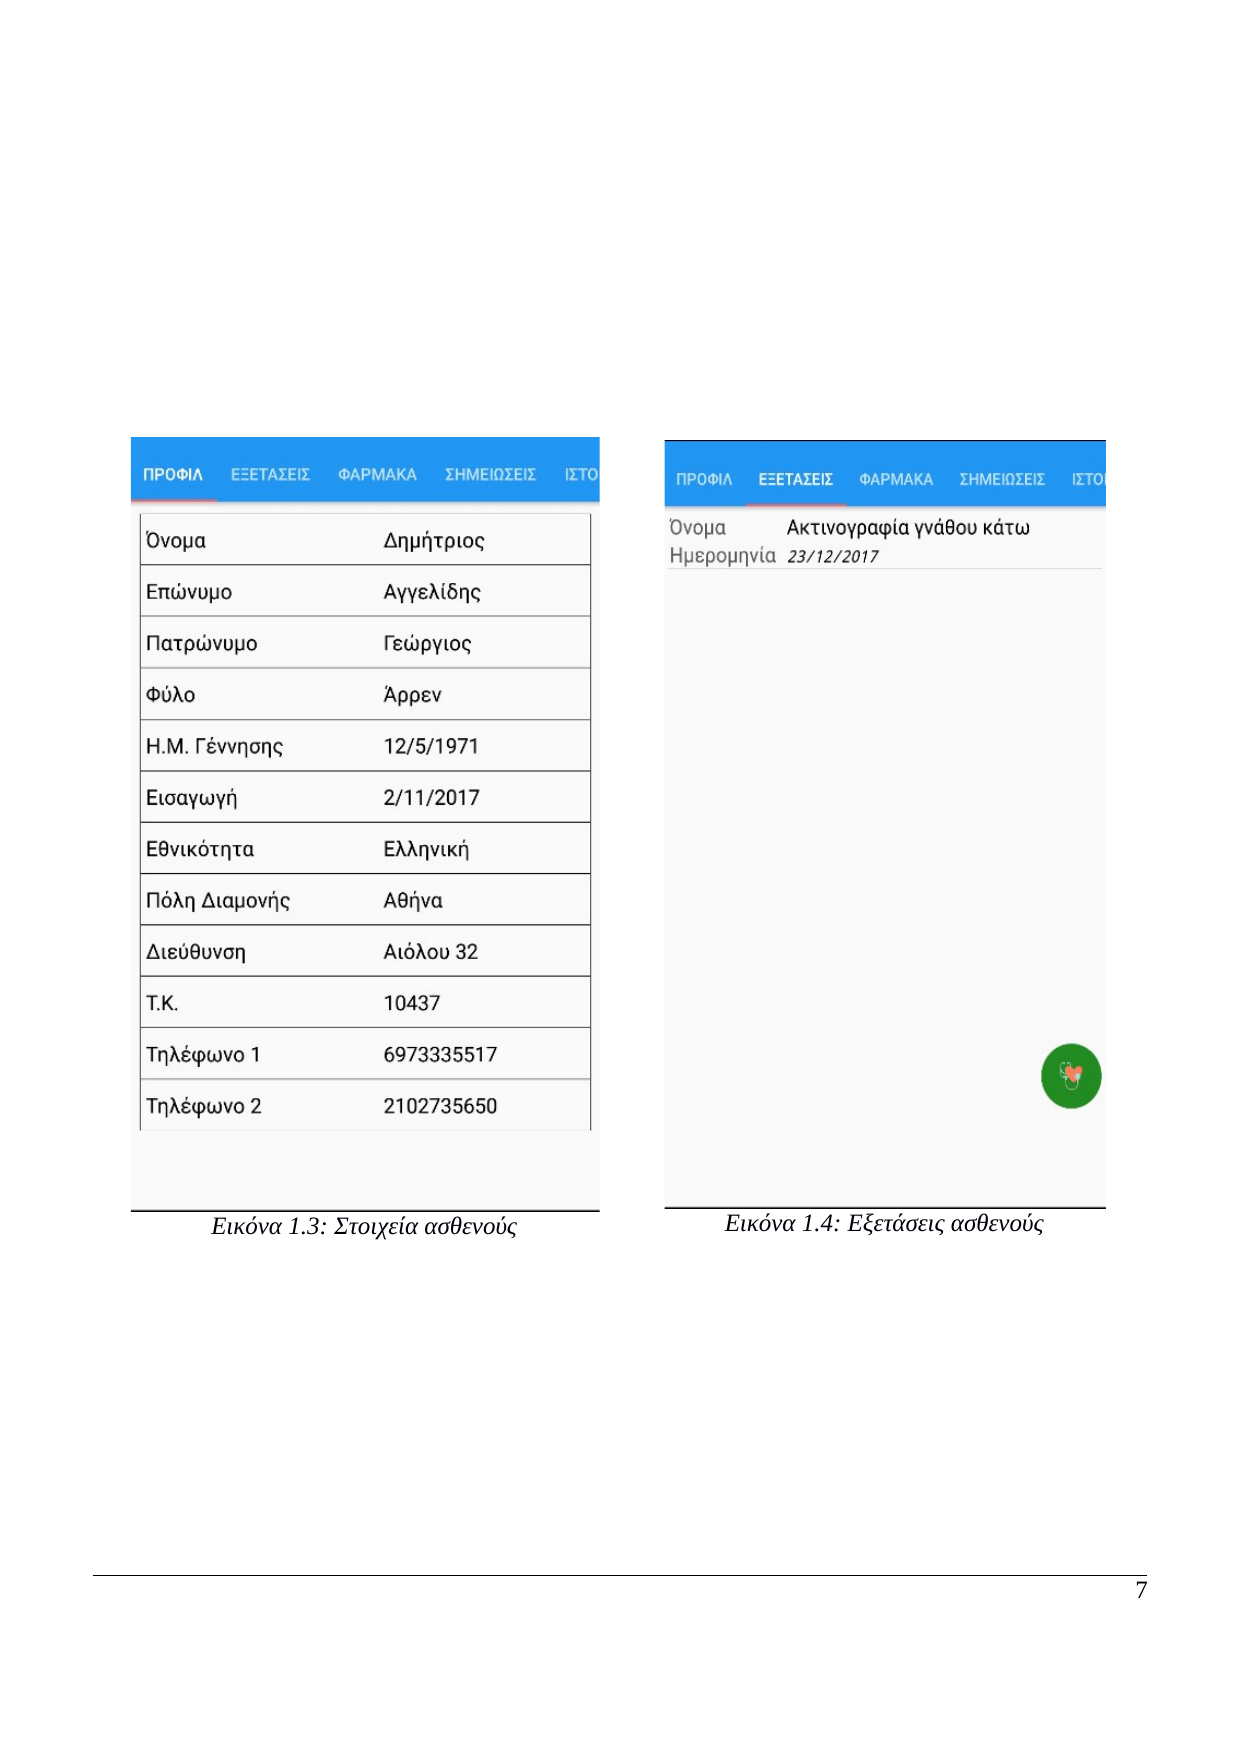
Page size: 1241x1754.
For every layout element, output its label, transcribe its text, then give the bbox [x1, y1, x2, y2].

picture [664, 440, 1106, 1209]
text Εικόνα 1.4: Εξετάσεις ασθενούς [664, 1209, 1106, 1237]
text Εικόνα 1.3: Στοιχεία ασθενούς [131, 1212, 600, 1240]
picture [130, 437, 600, 1212]
